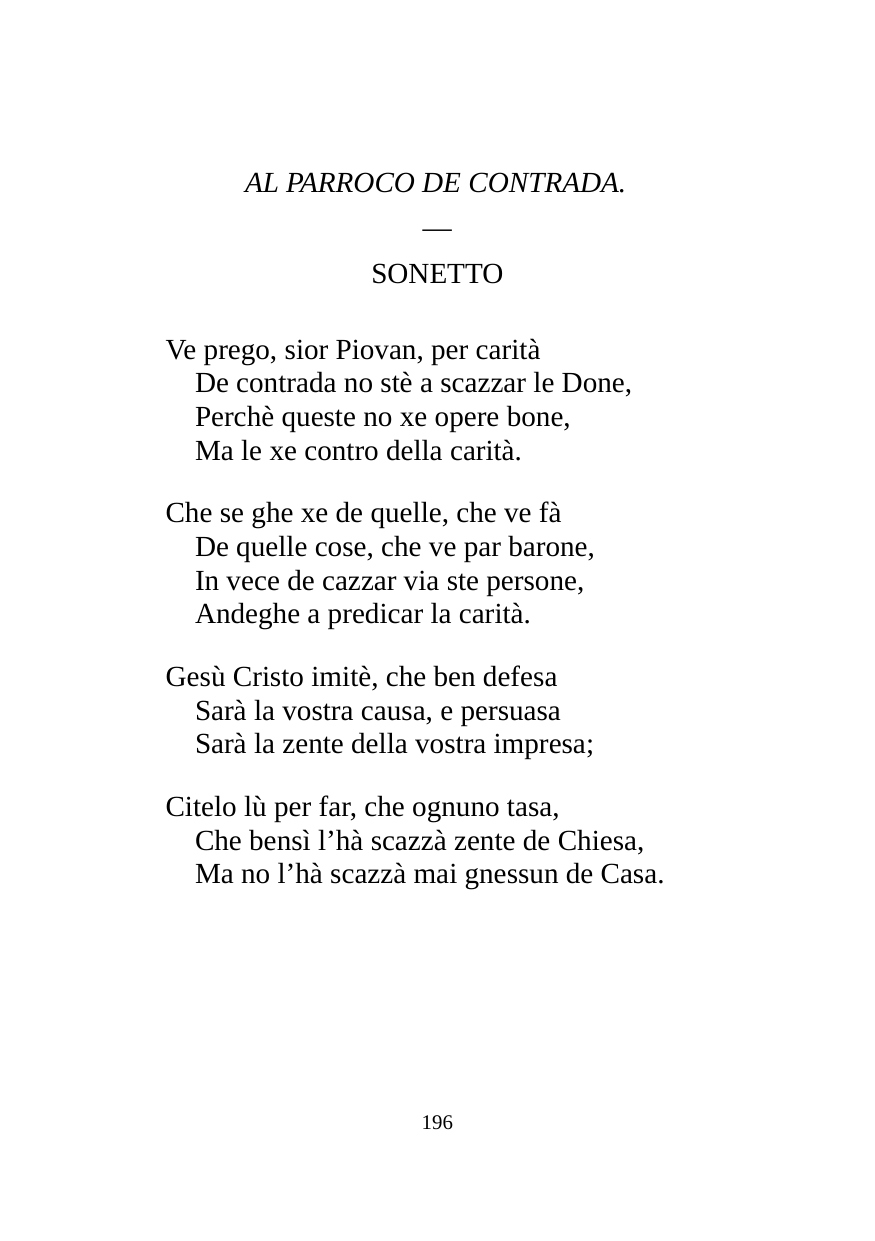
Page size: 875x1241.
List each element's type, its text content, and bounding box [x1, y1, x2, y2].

text Gesù Cristo imitè, che ben defesa Sarà la vostra causa, e persuasa Sarà la zente della vostra impresa; [165, 659, 768, 760]
text Citelo lù per far, che ognuno tasa, Che bensì l’hà scazzà zente de Chiesa, Ma no l’hà scazzà mai gnessun de Casa. [165, 789, 768, 890]
text Che se ghe xe de quelle, che ve fà De quelle cose, che ve par barone, In vece de cazzar via ste persone, Andeghe a predicar la carità. [165, 496, 768, 630]
text — [106, 211, 768, 244]
text Ve prego, sior Piovan, per carità De contrada no stè a scazzar le Done, Perchè queste no xe opere bone, Ma le xe contro della carità. [165, 332, 768, 466]
subtitle AL PARROCO DE CONTRADA. [106, 165, 768, 199]
text SONETTO [106, 257, 768, 290]
